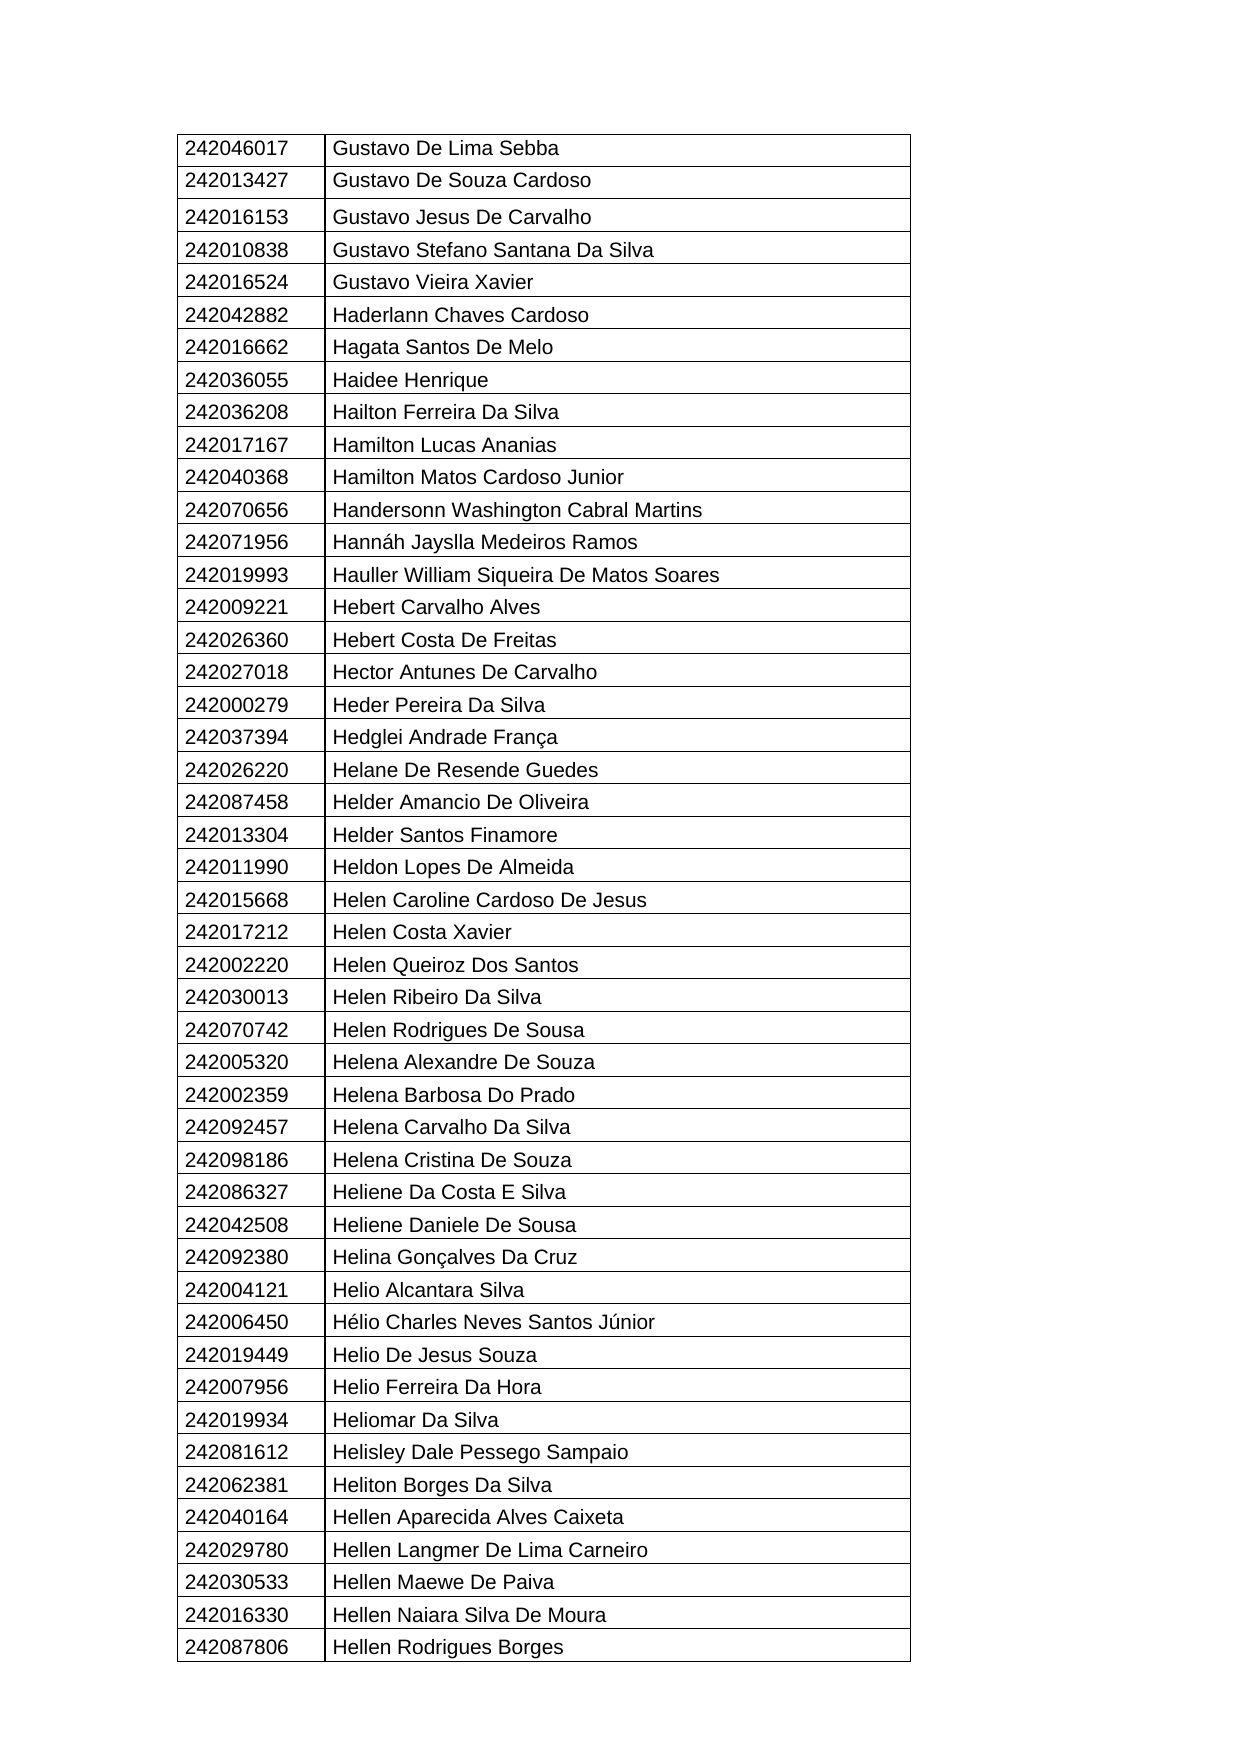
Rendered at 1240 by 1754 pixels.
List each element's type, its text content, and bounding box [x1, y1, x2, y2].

table_cell 242017167 [178, 427, 324, 458]
table_cell 242015668 [178, 882, 324, 913]
table_cell Hebert Carvalho Alves [326, 589, 910, 621]
table_cell 242027018 [178, 654, 324, 686]
table_cell 242042508 [178, 1207, 324, 1238]
table_cell Hailton Ferreira Da Silva [326, 394, 910, 426]
table_cell 242030533 [178, 1564, 324, 1596]
table_cell Hauller William Siqueira De Matos Soares [326, 557, 910, 588]
table_cell Hamilton Matos Cardoso Junior [326, 459, 910, 491]
table_cell Heldon Lopes De Almeida [326, 849, 910, 881]
table_cell Helder Santos Finamore [326, 817, 910, 848]
table_cell Helen Queiroz Dos Santos [326, 947, 910, 978]
table_cell Helen Rodrigues De Sousa [326, 1012, 910, 1043]
table_cell 242092380 [178, 1239, 324, 1271]
table_cell 242005320 [178, 1044, 324, 1076]
table_cell Hélio Charles Neves Santos Júnior [326, 1304, 910, 1336]
table_cell Helen Caroline Cardoso De Jesus [326, 882, 910, 913]
table_cell 242017212 [178, 914, 324, 946]
table_cell Hector Antunes De Carvalho [326, 654, 910, 686]
table_cell 242036208 [178, 394, 324, 426]
table_cell 242002359 [178, 1077, 324, 1108]
table_cell 242087806 [178, 1629, 324, 1661]
table_cell Helen Ribeiro Da Silva [326, 979, 910, 1011]
table_cell Gustavo Jesus De Carvalho [326, 199, 910, 231]
table_cell 242081612 [178, 1434, 324, 1466]
table_cell Hedglei Andrade França [326, 719, 910, 751]
table_cell Gustavo De Lima Sebba [326, 135, 910, 166]
table_cell Gustavo Vieira Xavier [326, 264, 910, 296]
table_cell Helio Ferreira Da Hora [326, 1369, 910, 1401]
table_cell Hannáh Jayslla Medeiros Ramos [326, 524, 910, 556]
table_cell Hebert Costa De Freitas [326, 622, 910, 653]
table_cell 242000279 [178, 687, 324, 718]
table_cell 242013304 [178, 817, 324, 848]
table_cell Helina Gonçalves Da Cruz [326, 1239, 910, 1271]
table_cell 242036055 [178, 362, 324, 393]
table_cell Helder Amancio De Oliveira [326, 784, 910, 816]
table_cell 242013427 [178, 167, 324, 198]
table_cell Helio Alcantara Silva [326, 1272, 910, 1303]
table_cell Heliton Borges Da Silva [326, 1467, 910, 1498]
table_cell Helane De Resende Guedes [326, 752, 910, 783]
table_cell 242071956 [178, 524, 324, 556]
table_cell 242007956 [178, 1369, 324, 1401]
table_cell Hellen Langmer De Lima Carneiro [326, 1532, 910, 1563]
table_cell Helena Barbosa Do Prado [326, 1077, 910, 1108]
table_cell Heliene Da Costa E Silva [326, 1174, 910, 1206]
table_cell 242019449 [178, 1337, 324, 1368]
table_cell Helena Carvalho Da Silva [326, 1109, 910, 1141]
table_cell 242070742 [178, 1012, 324, 1043]
table_cell 242042882 [178, 297, 324, 328]
table_cell 242016662 [178, 329, 324, 361]
table_cell Hellen Naiara Silva De Moura [326, 1597, 910, 1628]
table_cell 242010838 [178, 232, 324, 263]
table_cell 242026220 [178, 752, 324, 783]
table_cell 242040368 [178, 459, 324, 491]
table_cell 242040164 [178, 1499, 324, 1531]
table_cell Gustavo De Souza Cardoso [326, 167, 910, 198]
table_cell 242006450 [178, 1304, 324, 1336]
table_cell Hamilton Lucas Ananias [326, 427, 910, 458]
table_cell 242016524 [178, 264, 324, 296]
table_cell 242062381 [178, 1467, 324, 1498]
table_cell 242002220 [178, 947, 324, 978]
table_cell 242029780 [178, 1532, 324, 1563]
table_cell Hellen Rodrigues Borges [326, 1629, 910, 1661]
table_cell 242037394 [178, 719, 324, 751]
table_cell 242092457 [178, 1109, 324, 1141]
table_cell 242070656 [178, 492, 324, 523]
table_cell 242098186 [178, 1142, 324, 1173]
table_cell 242004121 [178, 1272, 324, 1303]
table_cell Haderlann Chaves Cardoso [326, 297, 910, 328]
table_cell 242087458 [178, 784, 324, 816]
table_cell 242011990 [178, 849, 324, 881]
table_cell Hellen Aparecida Alves Caixeta [326, 1499, 910, 1531]
table_cell 242030013 [178, 979, 324, 1011]
table_cell 242019993 [178, 557, 324, 588]
table_cell 242016153 [178, 199, 324, 231]
table_cell 242009221 [178, 589, 324, 621]
table_cell Helena Alexandre De Souza [326, 1044, 910, 1076]
table_cell Helena Cristina De Souza [326, 1142, 910, 1173]
table_cell Heliene Daniele De Sousa [326, 1207, 910, 1238]
table_cell 242046017 [178, 135, 324, 166]
table_cell Heliomar Da Silva [326, 1402, 910, 1433]
table_cell 242019934 [178, 1402, 324, 1433]
table_cell Helisley Dale Pessego Sampaio [326, 1434, 910, 1466]
table_cell Hellen Maewe De Paiva [326, 1564, 910, 1596]
table_cell Hagata Santos De Melo [326, 329, 910, 361]
table_cell Helen Costa Xavier [326, 914, 910, 946]
table_cell Helio De Jesus Souza [326, 1337, 910, 1368]
table_cell 242026360 [178, 622, 324, 653]
table_cell 242086327 [178, 1174, 324, 1206]
table_cell Gustavo Stefano Santana Da Silva [326, 232, 910, 263]
table_cell Heder Pereira Da Silva [326, 687, 910, 718]
table_cell 242016330 [178, 1597, 324, 1628]
table_cell Haidee Henrique [326, 362, 910, 393]
table_cell Handersonn Washington Cabral Martins [326, 492, 910, 523]
